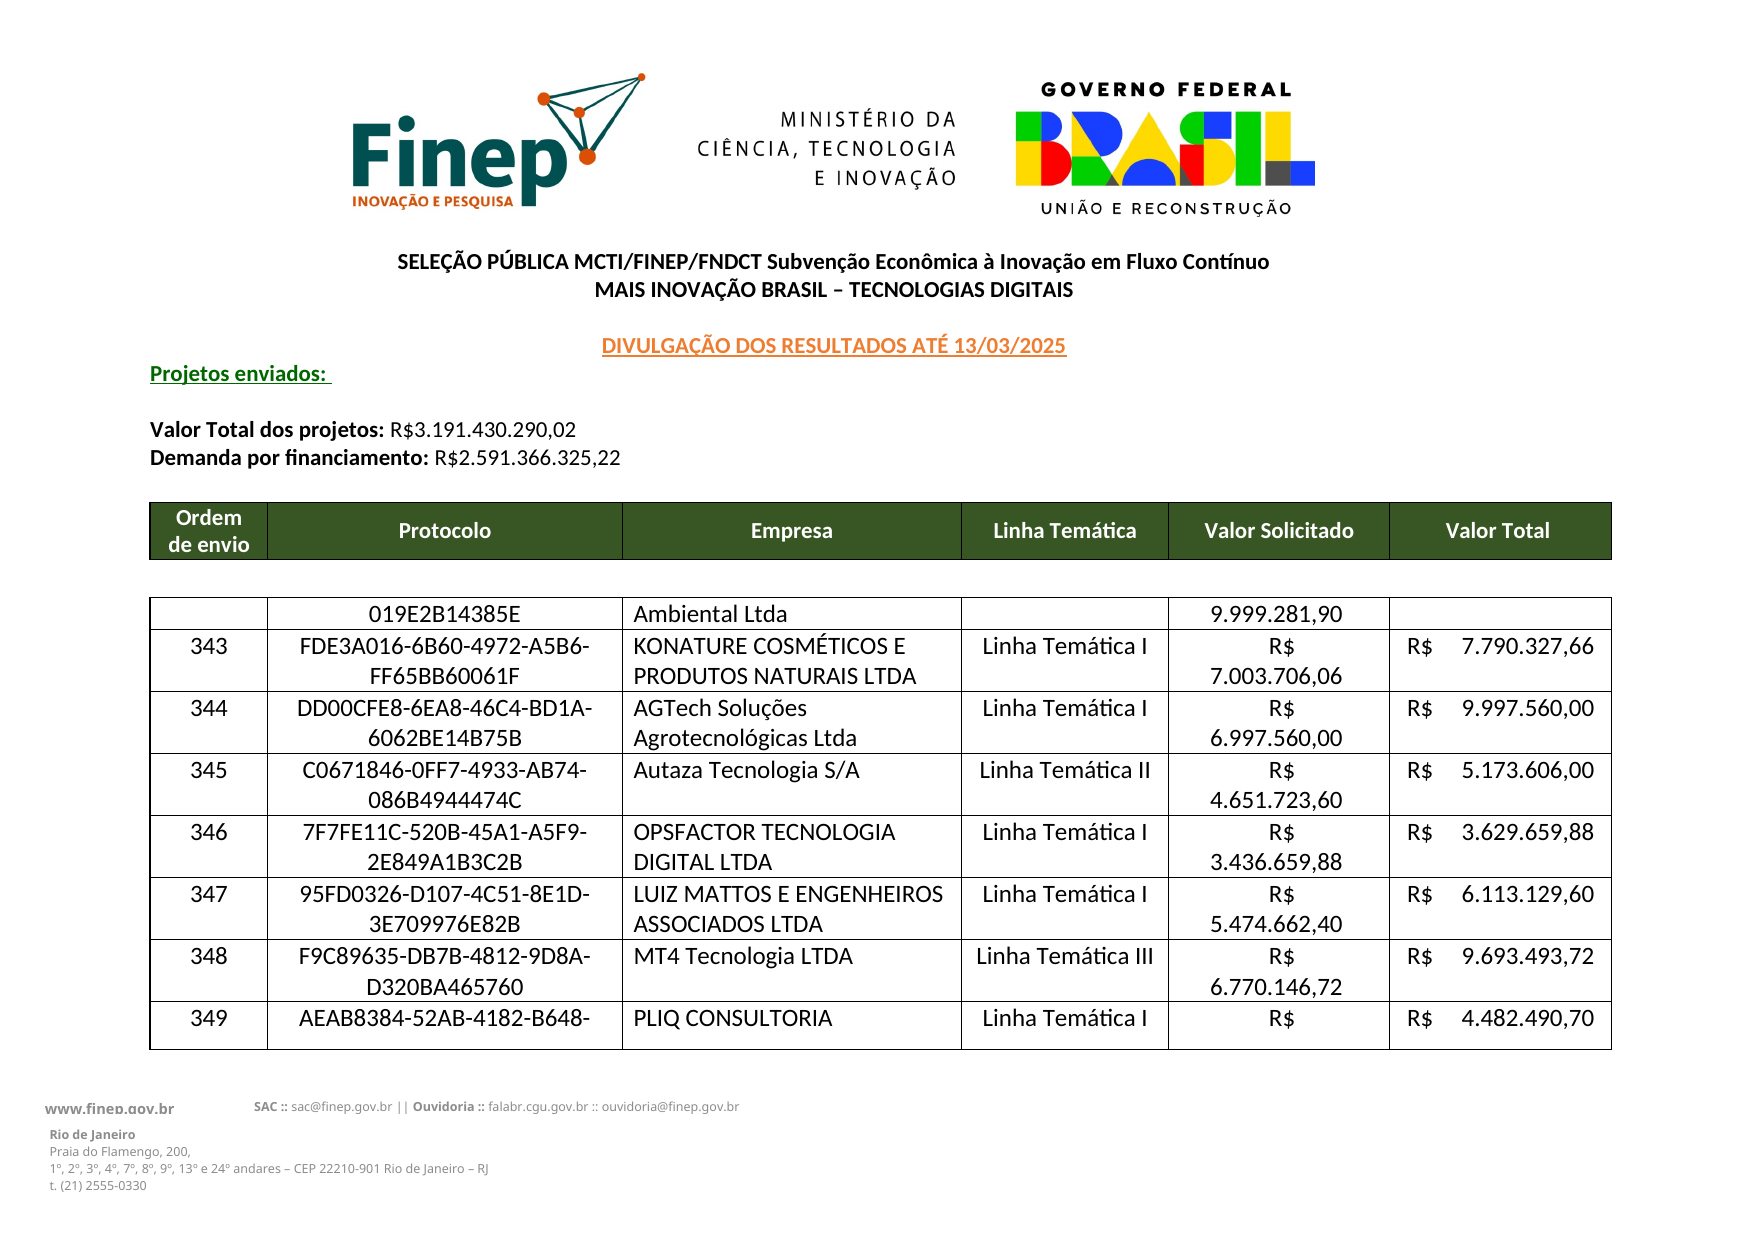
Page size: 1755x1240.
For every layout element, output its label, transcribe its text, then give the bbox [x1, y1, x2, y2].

table_cell R$ 3.629.659,88 [1390, 816, 1611, 877]
table_cell C0671846-0FF7-4933-AB74-086B4944474C [268, 754, 622, 815]
table_cell [962, 598, 1168, 629]
table_cell R$ 9.693.493,72 [1390, 940, 1611, 1001]
table_cell R$ 9.997.560,00 [1390, 692, 1611, 753]
table_cell R$ 5.173.606,00 [1390, 754, 1611, 815]
table_cell 344 [151, 692, 267, 753]
table_cell LUIZ MATTOS E ENGENHEIROS ASSOCIADOS LTDA [623, 878, 961, 939]
table_cell R$ 5.474.662,40 [1169, 878, 1389, 939]
table_cell 95FD0326-D107-4C51-8E1D-3E709976E82B [268, 878, 622, 939]
table_cell [151, 598, 267, 629]
table_cell R$ 4.651.723,60 [1169, 754, 1389, 815]
table_cell Linha Temática II [962, 754, 1168, 815]
table_cell R$ 7.790.327,66 [1390, 630, 1611, 691]
table_cell OPSFACTOR TECNOLOGIA DIGITAL LTDA [623, 816, 961, 877]
table_cell 348 [151, 940, 267, 1001]
table_cell AGTech Soluções Agrotecnológicas Ltda [623, 692, 961, 753]
table_cell 345 [151, 754, 267, 815]
table_cell R$ 6.997.560,00 [1169, 692, 1389, 753]
table_cell Linha Temática I [962, 692, 1168, 753]
table_cell 346 [151, 816, 267, 877]
table_cell Ambiental Ltda [623, 598, 961, 629]
table_cell Linha Temática I [962, 816, 1168, 877]
table_cell 9.999.281,90 [1169, 598, 1389, 629]
table_cell R$ 6.113.129,60 [1390, 878, 1611, 939]
table_cell AEAB8384-52AB-4182-B648- [268, 1002, 622, 1049]
table_cell R$ 6.770.146,72 [1169, 940, 1389, 1001]
table_cell Linha Temática I [962, 1002, 1168, 1049]
table_cell KONATURE COSMÉTICOS E PRODUTOS NATURAIS LTDA [623, 630, 961, 691]
table_cell R$ 4.482.490,70 [1390, 1002, 1611, 1049]
table_cell R$ 7.003.706,06 [1169, 630, 1389, 691]
table_cell F9C89635-DB7B-4812-9D8A-D320BA465760 [268, 940, 622, 1001]
table_cell R$ [1169, 1002, 1389, 1049]
table_cell FDE3A016-6B60-4972-A5B6-FF65BB60061F [268, 630, 622, 691]
table_cell Linha Temática I [962, 630, 1168, 691]
table_cell 7F7FE11C-520B-45A1-A5F9-2E849A1B3C2B [268, 816, 622, 877]
table_cell 347 [151, 878, 267, 939]
table_cell MT4 Tecnologia LTDA [623, 940, 961, 1001]
table_cell 019E2B14385E [268, 598, 622, 629]
table_cell Autaza Tecnologia S/A [623, 754, 961, 815]
table_cell DD00CFE8-6EA8-46C4-BD1A-6062BE14B75B [268, 692, 622, 753]
table_cell R$ 3.436.659,88 [1169, 816, 1389, 877]
table_cell Linha Temática I [962, 878, 1168, 939]
table_cell Linha Temática III [962, 940, 1168, 1001]
table_cell PLIQ CONSULTORIA [623, 1002, 961, 1049]
table_cell 349 [151, 1002, 267, 1049]
table_cell [1390, 598, 1611, 629]
table_cell 343 [151, 630, 267, 691]
